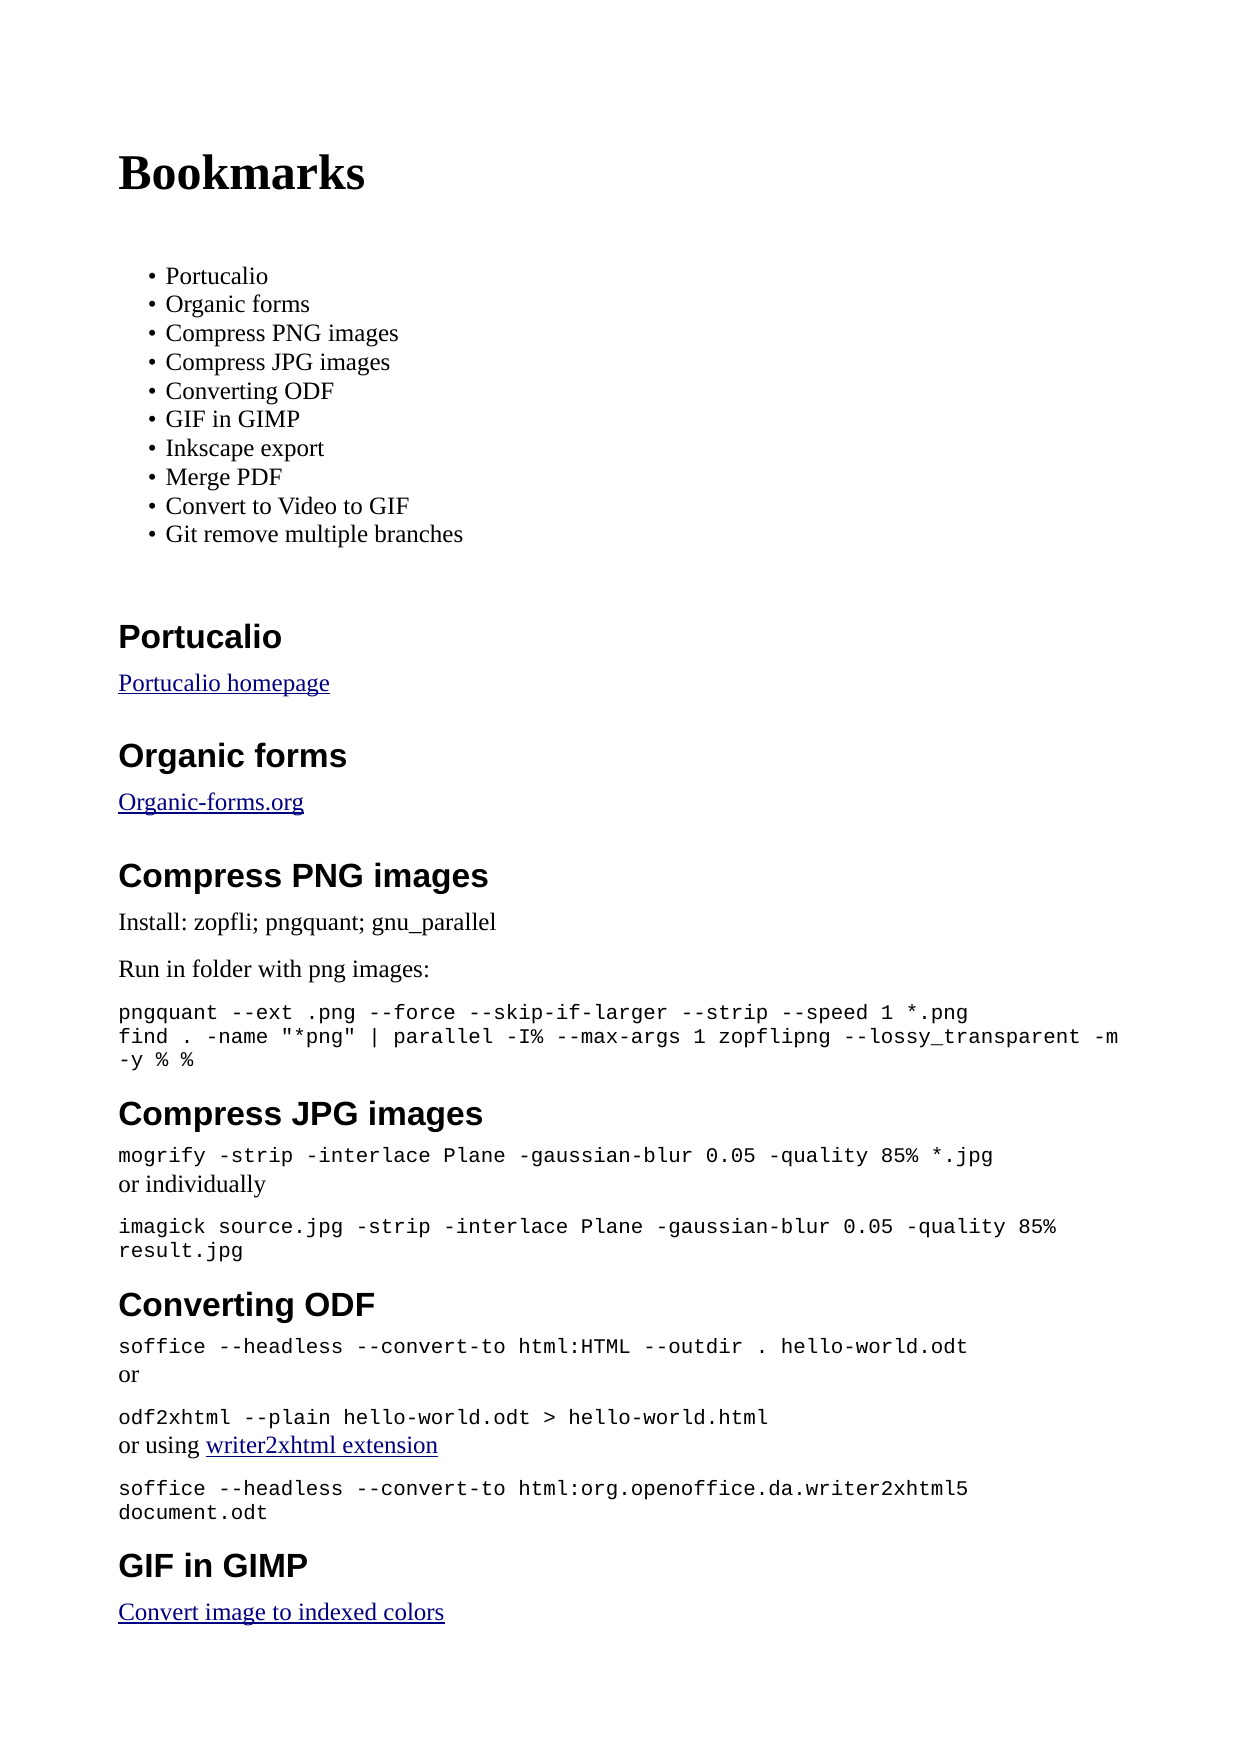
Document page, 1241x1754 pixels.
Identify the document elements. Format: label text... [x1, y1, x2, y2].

text • Merge PDF [148, 462, 1122, 491]
text • GIF in GIMP [148, 404, 1122, 433]
text pngquant --ext .png --force --skip-if-larger --strip --speed 1 *.png [118, 1002, 1122, 1026]
subtitle Converting ODF [118, 1284, 1122, 1323]
subtitle Compress PNG images [118, 856, 1122, 894]
text mogrify -strip -interlace Plane -gaussian-blur 0.05 -quality 85% *.jpg [118, 1145, 1122, 1169]
text • Inkscape export [148, 433, 1122, 462]
subtitle Bookmarks [118, 143, 1122, 201]
text Convert image to indexed colors [118, 1597, 1122, 1626]
subtitle Organic forms [118, 736, 1122, 775]
text or [118, 1359, 1122, 1388]
text soffice --headless --convert-to html:HTML --outdir . hello-world.odt [118, 1336, 1122, 1359]
text • Git remove multiple branches [148, 519, 1122, 548]
text • Convert to Video to GIF [148, 491, 1122, 519]
text Portucalio homepage [118, 668, 1122, 697]
text • Compress PNG images [148, 318, 1122, 347]
text • Compress JPG images [148, 347, 1122, 376]
text find . -name "*png" | parallel -I% --max-args 1 zopflipng --lossy_transparent -m -y % % [118, 1026, 1122, 1073]
subtitle Compress JPG images [118, 1094, 1122, 1133]
text Install: zopfli; pngquant; gnu_parallel [118, 907, 1122, 936]
text odf2xhtml --plain hello-world.odt > hello-world.html [118, 1407, 1122, 1431]
text or using writer2xhtml extension [118, 1431, 1122, 1459]
text • Organic forms [148, 289, 1122, 318]
text imagick source.jpg -strip -interlace Plane -gaussian-blur 0.05 -quality 85% result.jpg [118, 1216, 1122, 1264]
text • Converting ODF [148, 376, 1122, 404]
text or individually [118, 1169, 1122, 1197]
text Run in folder with png images: [118, 954, 1122, 983]
text Organic-forms.org [118, 787, 1122, 816]
text • Portucalio [148, 261, 1122, 289]
text soffice --headless --convert-to html:org.openoffice.da.writer2xhtml5 document.odt [118, 1478, 1122, 1525]
subtitle Portucalio [118, 617, 1122, 655]
subtitle GIF in GIMP [118, 1546, 1122, 1585]
